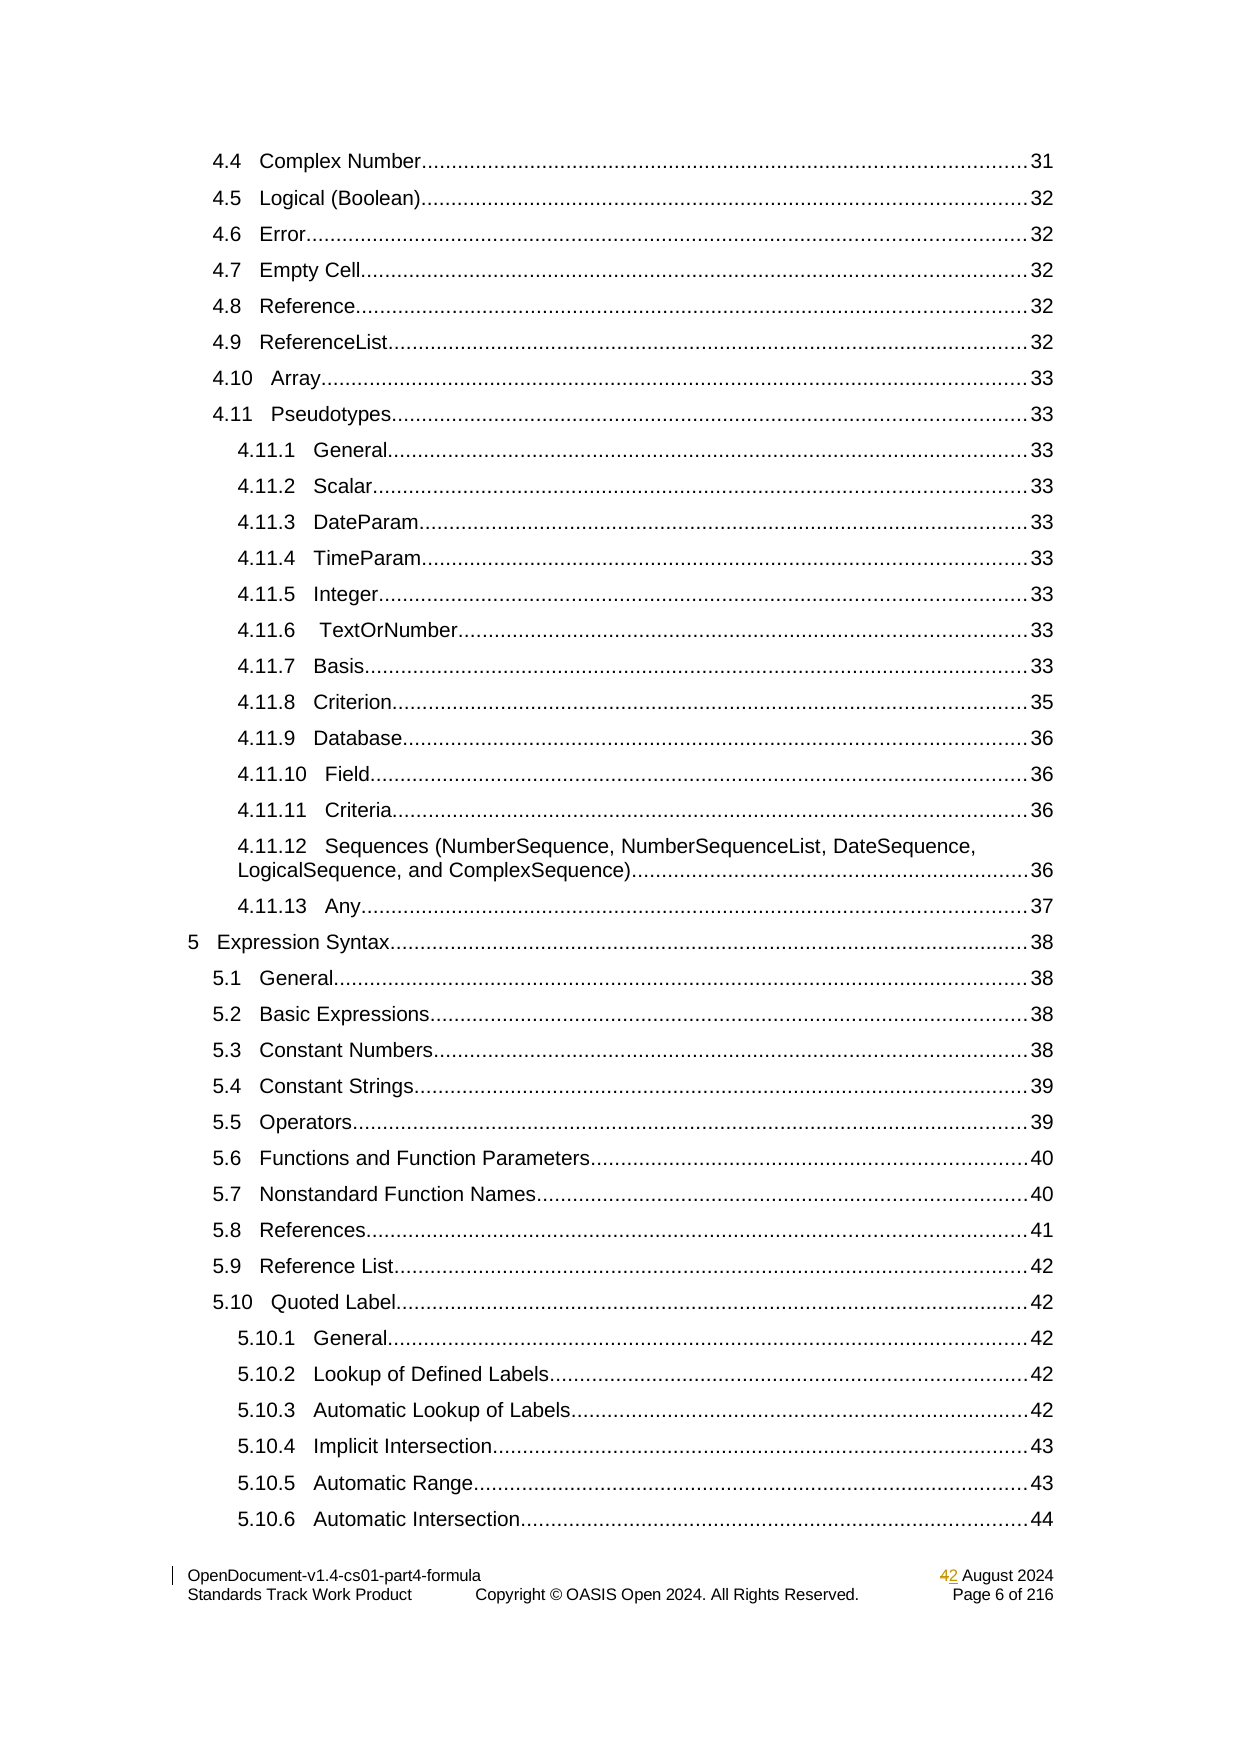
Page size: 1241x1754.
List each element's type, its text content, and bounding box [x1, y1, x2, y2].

text 4.11.6 TextOrNumber 33 [237, 618, 1053, 642]
text 4.8 Reference 32 [212, 294, 1053, 318]
text 5.9 Reference List 42 [212, 1255, 1053, 1278]
text 4.11.4 TimeParam 33 [237, 546, 1053, 570]
text 4.11.8 Criterion 35 [237, 691, 1053, 714]
text 4.7 Empty Cell 32 [212, 258, 1053, 282]
text 5.3 Constant Numbers 38 [212, 1038, 1053, 1062]
text 5.7 Nonstandard Function Names 40 [212, 1183, 1053, 1206]
text 5.4 Constant Strings 39 [212, 1074, 1053, 1098]
text 4.11.9 Database 36 [237, 727, 1053, 750]
text 4.11.13 Any 37 [237, 894, 1053, 918]
text 4.11.2 Scalar 33 [237, 474, 1053, 498]
text 5.10.4 Implicit Intersection 43 [237, 1435, 1053, 1458]
text 5.10.6 Automatic Intersection 44 [237, 1507, 1053, 1531]
text 5.10.2 Lookup of Defined Labels 42 [237, 1363, 1053, 1386]
text 5.10 Quoted Label 42 [212, 1291, 1053, 1314]
text 5.8 References 41 [212, 1219, 1053, 1242]
text 5.10.5 Automatic Range 43 [237, 1471, 1053, 1494]
text 5.10.3 Automatic Lookup of Labels 42 [237, 1399, 1053, 1422]
text 4.11.11 Criteria 36 [237, 799, 1053, 822]
text 4.6 Error 32 [212, 222, 1053, 246]
text 4.11.10 Field 36 [237, 763, 1053, 786]
text 4.4 Complex Number 31 [212, 150, 1053, 173]
text 4.11.12 Sequences (NumberSequence, NumberSequenceList, DateSequence, LogicalSequence, and ComplexSequence) 36 [237, 835, 1053, 882]
text 5.2 Basic Expressions 38 [212, 1002, 1053, 1026]
text 5 Expression Syntax 38 [187, 930, 1053, 954]
text 4.5 Logical (Boolean) 32 [212, 186, 1053, 209]
text 4.11.7 Basis 33 [237, 654, 1053, 678]
text 4.11.3 DateParam 33 [237, 510, 1053, 534]
text 4.11 Pseudotypes 33 [212, 402, 1053, 426]
text 4.10 Array 33 [212, 366, 1053, 390]
text 5.1 General 38 [212, 966, 1053, 990]
text 5.10.1 General 42 [237, 1327, 1053, 1350]
text 4.9 ReferenceList 32 [212, 330, 1053, 354]
text 4.11.5 Integer 33 [237, 582, 1053, 606]
text 5.6 Functions and Function Parameters 40 [212, 1147, 1053, 1170]
text 5.5 Operators 39 [212, 1111, 1053, 1134]
text 4.11.1 General 33 [237, 438, 1053, 462]
